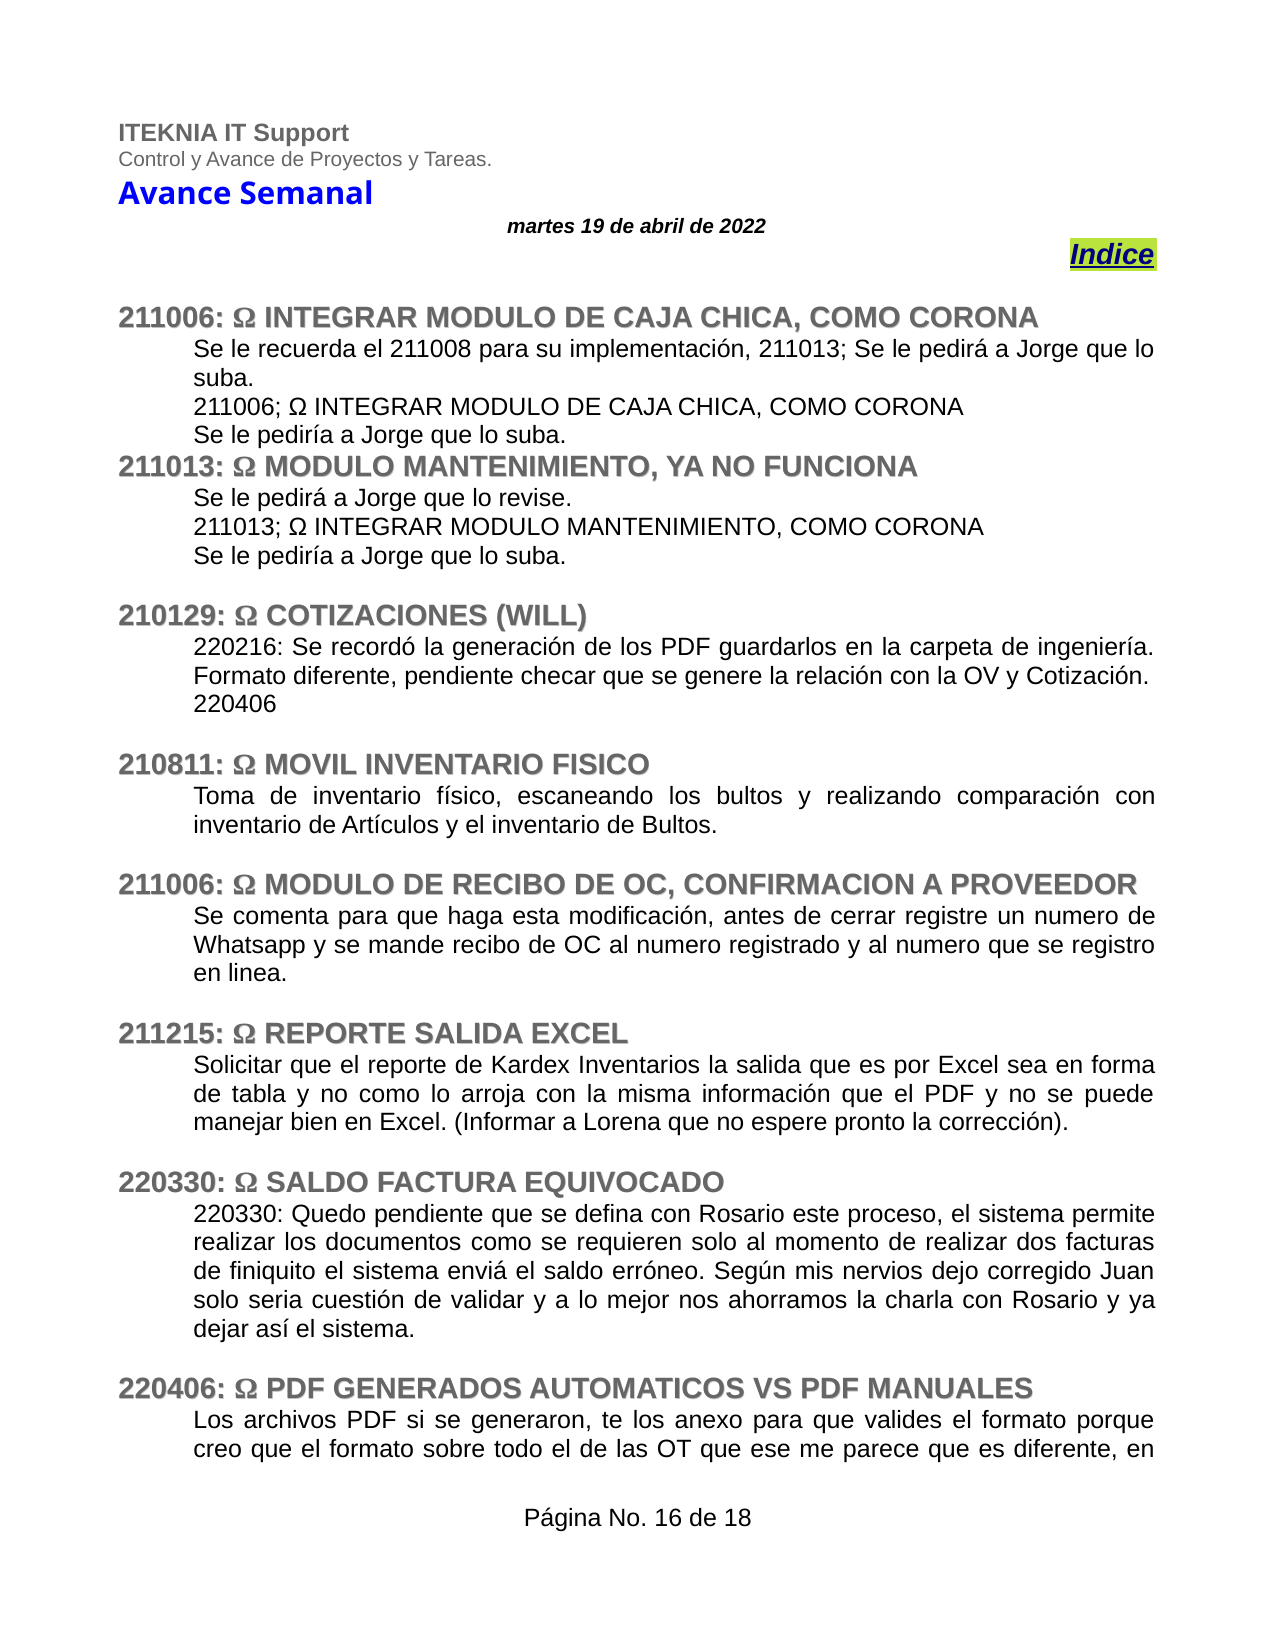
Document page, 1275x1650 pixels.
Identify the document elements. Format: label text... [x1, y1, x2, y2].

subtitle 220406: Ω PDF GENERADOS AUTOMATICOS VS PDF MANUALES [118, 1371, 1157, 1405]
text 220330: Quedo pendiente que se defina con Rosario este proceso, el sistema permite realizar los documentos como se requieren solo al momento de realizar dos facturas de finiquito el sistema enviá el saldo erróneo. Según mis nervios dejo corregido Juan solo seria cuestión de validar y a lo mejor nos ahorramos la charla con Rosario y ya dejar así el sistema. [193, 1199, 1157, 1342]
text 211006; Ω INTEGRAR MODULO DE CAJA CHICA, COMO CORONA [193, 392, 1157, 421]
text 211013; Ω INTEGRAR MODULO MANTENIMIENTO, COMO CORONA [193, 512, 1157, 541]
text 220406 [193, 689, 1157, 718]
text 220216: Se recordó la generación de los PDF guardarlos en la carpeta de ingeniería. Formato diferente, pendiente checar que se genere la relación con la OV y Cotización. [193, 632, 1157, 689]
text Toma de inventario físico, escaneando los bultos y realizando comparación con inventario de Artículos y el inventario de Bultos. [193, 781, 1157, 838]
text Se le pediría a Jorge que lo suba. [193, 421, 1157, 449]
subtitle 220330: Ω SALDO FACTURA EQUIVOCADO [118, 1165, 1157, 1199]
text Solicitar que el reporte de Kardex Inventarios la salida que es por Excel sea en forma de tabla y no como lo arroja con la misma información que el PDF y no se puede manejar bien en Excel. (Informar a Lorena que no espere pronto la corrección). [193, 1050, 1157, 1136]
text Se le pedirá a Jorge que lo revise. [193, 483, 1157, 512]
subtitle 211006: Ω MODULO DE RECIBO DE OC, CONFIRMACION A PROVEEDOR [118, 867, 1157, 901]
subtitle 210811: Ω MOVIL INVENTARIO FISICO [118, 747, 1157, 781]
text Se comenta para que haga esta modificación, antes de cerrar registre un numero de Whatsapp y se mande recibo de OC al numero registrado y al numero que se registro en linea. [193, 901, 1157, 987]
subtitle 210129: Ω COTIZACIONES (will) [118, 598, 1157, 632]
subtitle 211006: Ω INTEGRAR MODULO DE CAJA CHICA, COMO CORONA [118, 300, 1157, 334]
subtitle 211013: Ω MODULO MANTENIMIENTO, YA NO FUNCIONA [118, 449, 1157, 483]
text Se le pediría a Jorge que lo suba. [193, 541, 1157, 569]
text Los archivos PDF si se generaron, te los anexo para que valides el formato porque creo que el formato sobre todo el de las OT que ese me parece que es diferente, en [193, 1405, 1157, 1462]
subtitle 211215: Ω REPORTE SALIDA EXCEL [118, 1016, 1157, 1050]
text Se le recuerda el 211008 para su implementación, 211013; Se le pedirá a Jorge que lo suba. [193, 334, 1157, 392]
